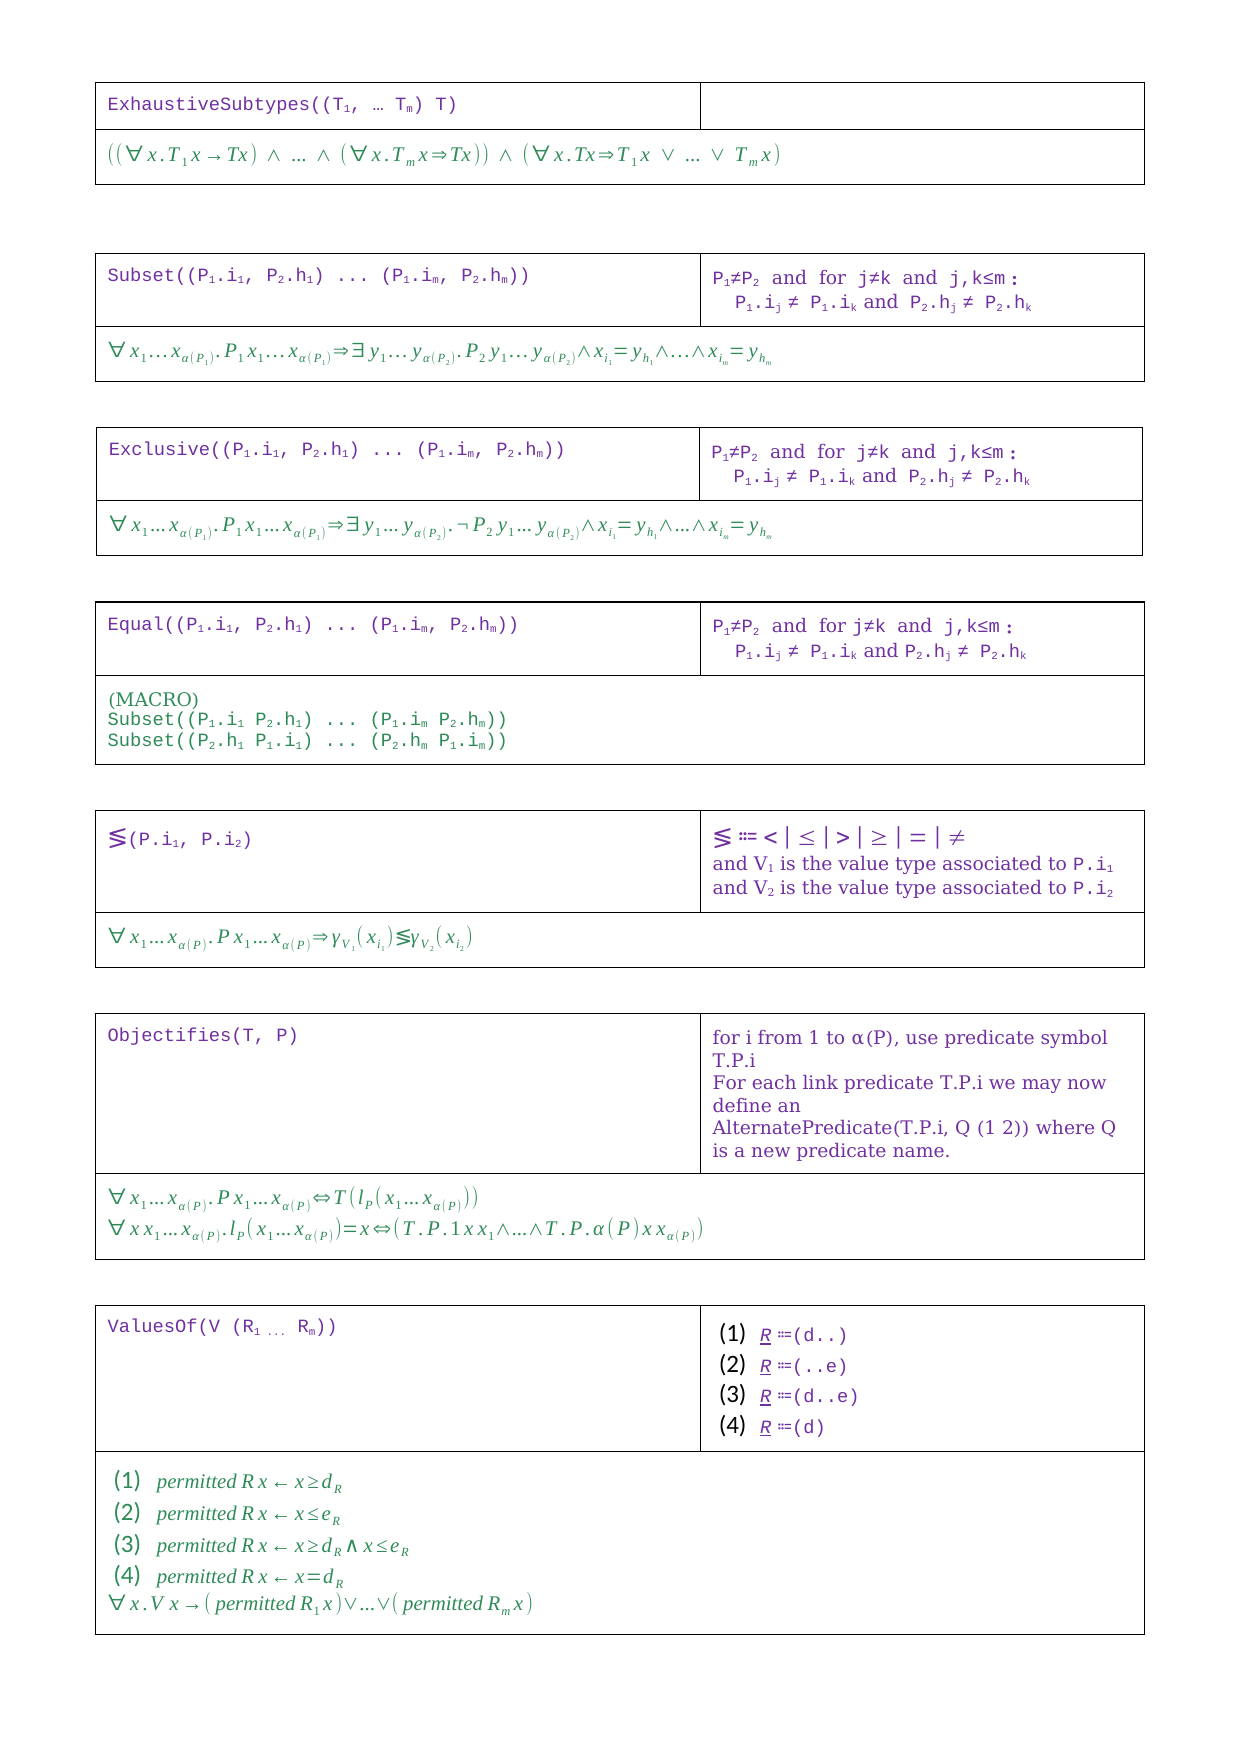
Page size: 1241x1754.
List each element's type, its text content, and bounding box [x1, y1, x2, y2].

table_header ≶(P.i1, P.i2) [96, 811, 700, 912]
table_header Subset((P1.i1, P2.h1) ... (P1.im, P2.hm)) [96, 254, 700, 326]
table_header Equal((P1.i1, P2.h1) ... (P1.im, P2.hm)) [96, 603, 700, 674]
table_cell [96, 913, 1144, 967]
table_cell [96, 1452, 1144, 1634]
table_header ≶ ⩴  |  |  |  |  |  and V1 is the value type associated to P.i1 and V2 is the value type associated to P.i2 [701, 811, 1144, 912]
table_cell [96, 327, 1144, 381]
table_header R ⩴(d..) R ⩴(..e) R ⩴(d..e) R ⩴(d) [701, 1306, 1144, 1451]
table_cell (MACRO) Subset((P1.i1 P2.h1) ... (P1.im P2.hm)) Subset((P2.h1 P1.i1) ... (P2.hm P1.im)) [96, 676, 1144, 764]
table_cell [97, 501, 1142, 555]
table_header ValuesOf(V (R1 ... Rm)) [96, 1306, 700, 1451]
table_header Objectifies(T, P) [96, 1014, 700, 1173]
table_cell [96, 1174, 1144, 1258]
table_header P1≠P2 and for j≠k and j,k≤m : P1.ij ≠ P1.ik and P2.hj ≠ P2.hk [701, 603, 1144, 674]
table_header [701, 83, 1144, 129]
table_header Exclusive((P1.i1, P2.h1) ... (P1.im, P2.hm)) [97, 428, 699, 500]
table_header for i from 1 to α(P), use predicate symbol T.P.i For each link predicate T.P.i we may now define an AlternatePredicate(T.P.i, Q (1 2)) where Q is a new predicate name. [701, 1014, 1144, 1173]
table_header P1≠P2 and for j≠k and j,k≤m : P1.ij ≠ P1.ik and P2.hj ≠ P2.hk [701, 254, 1144, 326]
table_header P1≠P2 and for j≠k and j,k≤m : P1.ij ≠ P1.ik and P2.hj ≠ P2.hk [700, 428, 1142, 500]
table_cell [96, 130, 1144, 184]
table_header ExhaustiveSubtypes((T1, … Tm) T) [96, 83, 700, 129]
